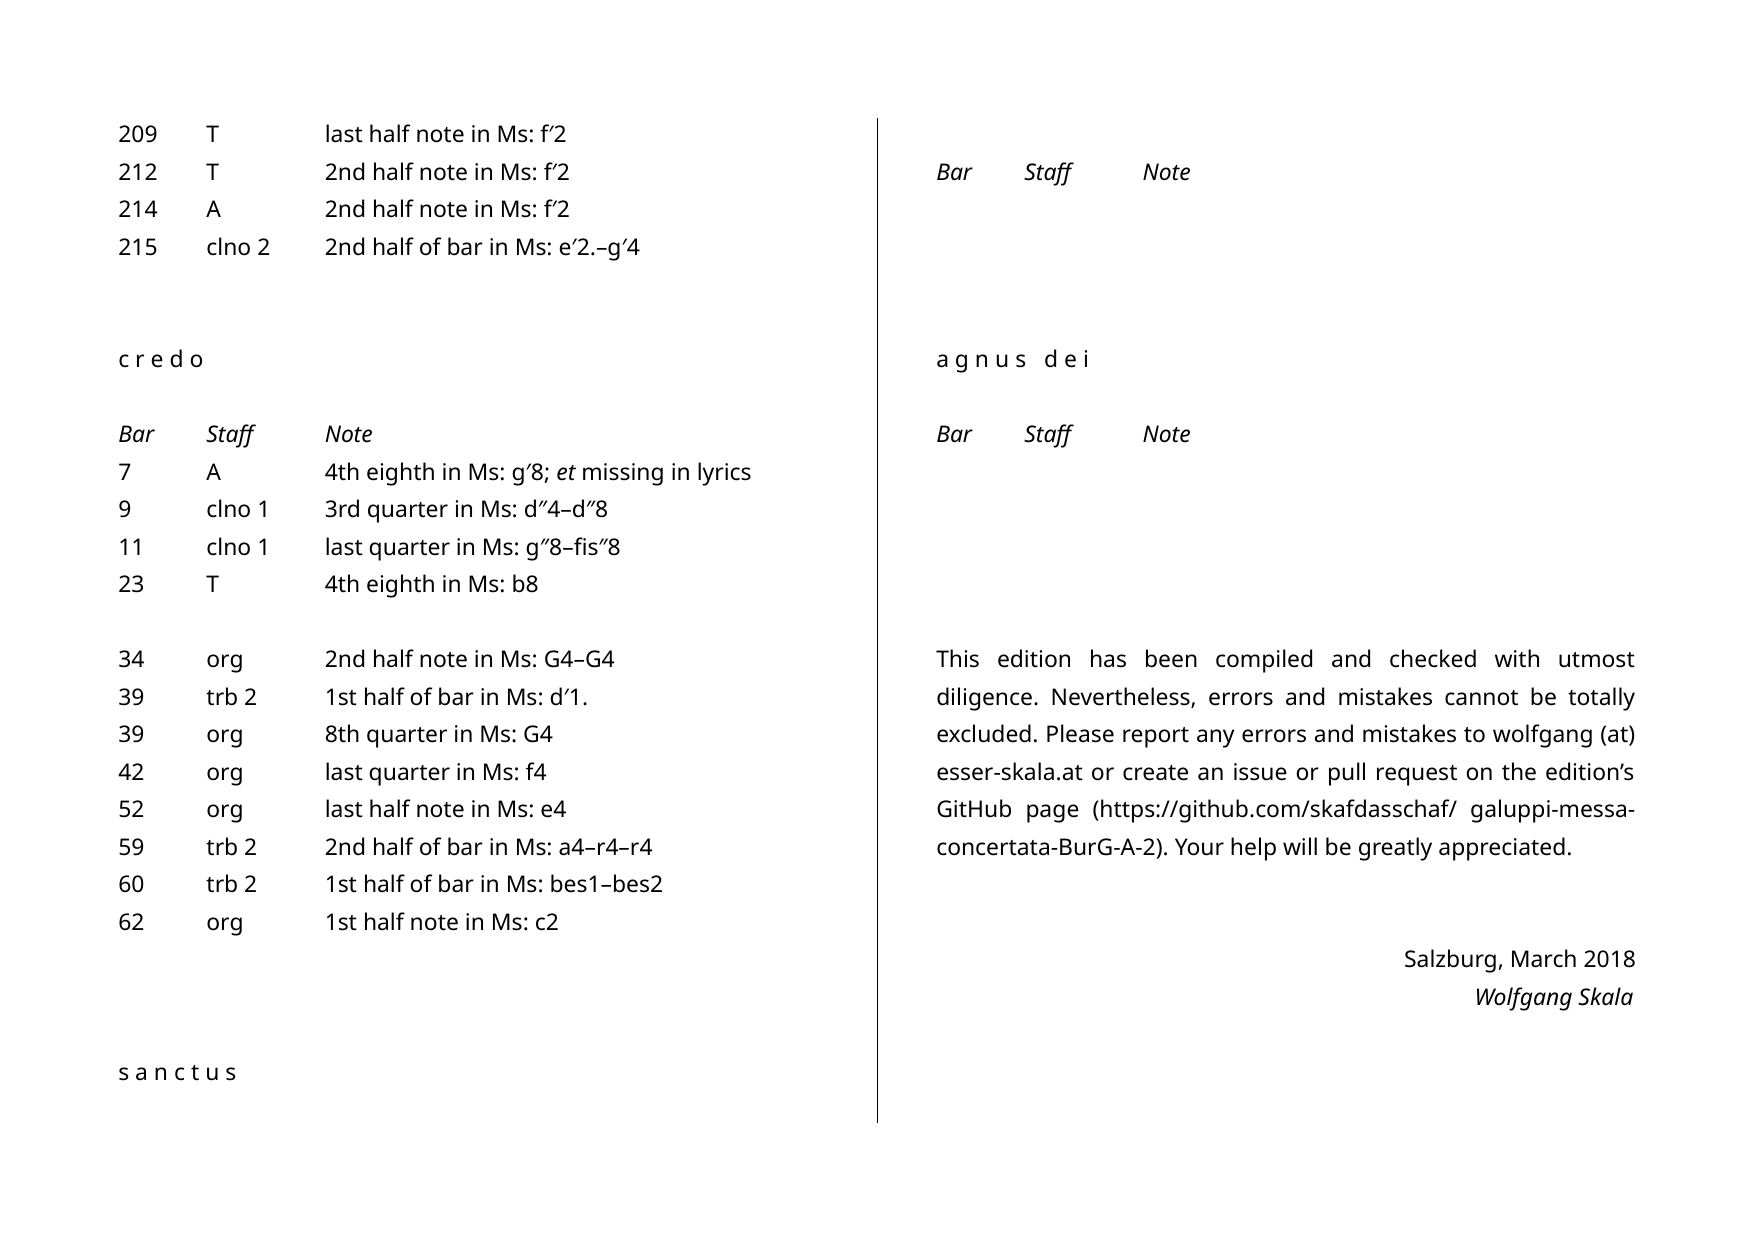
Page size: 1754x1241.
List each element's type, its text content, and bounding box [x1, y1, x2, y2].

text Bar Staff Note 7 A 4th eighth in Ms: g′8; et missing in lyrics 9 clno 1 3rd quarter in Ms: d″4–d″8 11 clno 1 last quarter in Ms: g″8–fis″8 23 T 4th eighth in Ms: b8 34 org 2nd half note in Ms: G4–G4 39 trb 2 1st half of bar in Ms: d′1. 39 org 8th quarter in Ms: G4 42 org last quarter in Ms: f4 52 org last half note in Ms: e4 59 trb 2 2nd half of bar in Ms: a4–r4–r4 60 trb 2 1st half of bar in Ms: bes1–bes2 62 org 1st half note in Ms: c2 s a n c t u s [118, 418, 818, 1087]
text Bar Staff Note a g n u s d e i [936, 156, 1636, 374]
text 209 T last half note in Ms: f′2 212 T 2nd half note in Ms: f′2 214 A 2nd half note in Ms: f′2 215 clno 2 2nd half of bar in Ms: e′2.–g′4 c r e d o [118, 118, 818, 374]
text Salzburg, March 2018 Wolfgang Skala [936, 943, 1636, 1012]
text This edition has been compiled and checked with utmost diligence. Nevertheless, errors and mistakes cannot be totally excluded. Please report any errors and mistakes to wolfgang (at) esser-skala.at or create an issue or pull request on the edition’s GitHub page (https://github.com/skafdasschaf/ galuppi-messa-concertata-BurG-A-2). Your help will be greatly appreciated. [936, 643, 1636, 862]
text Bar Staff Note [936, 418, 1636, 599]
